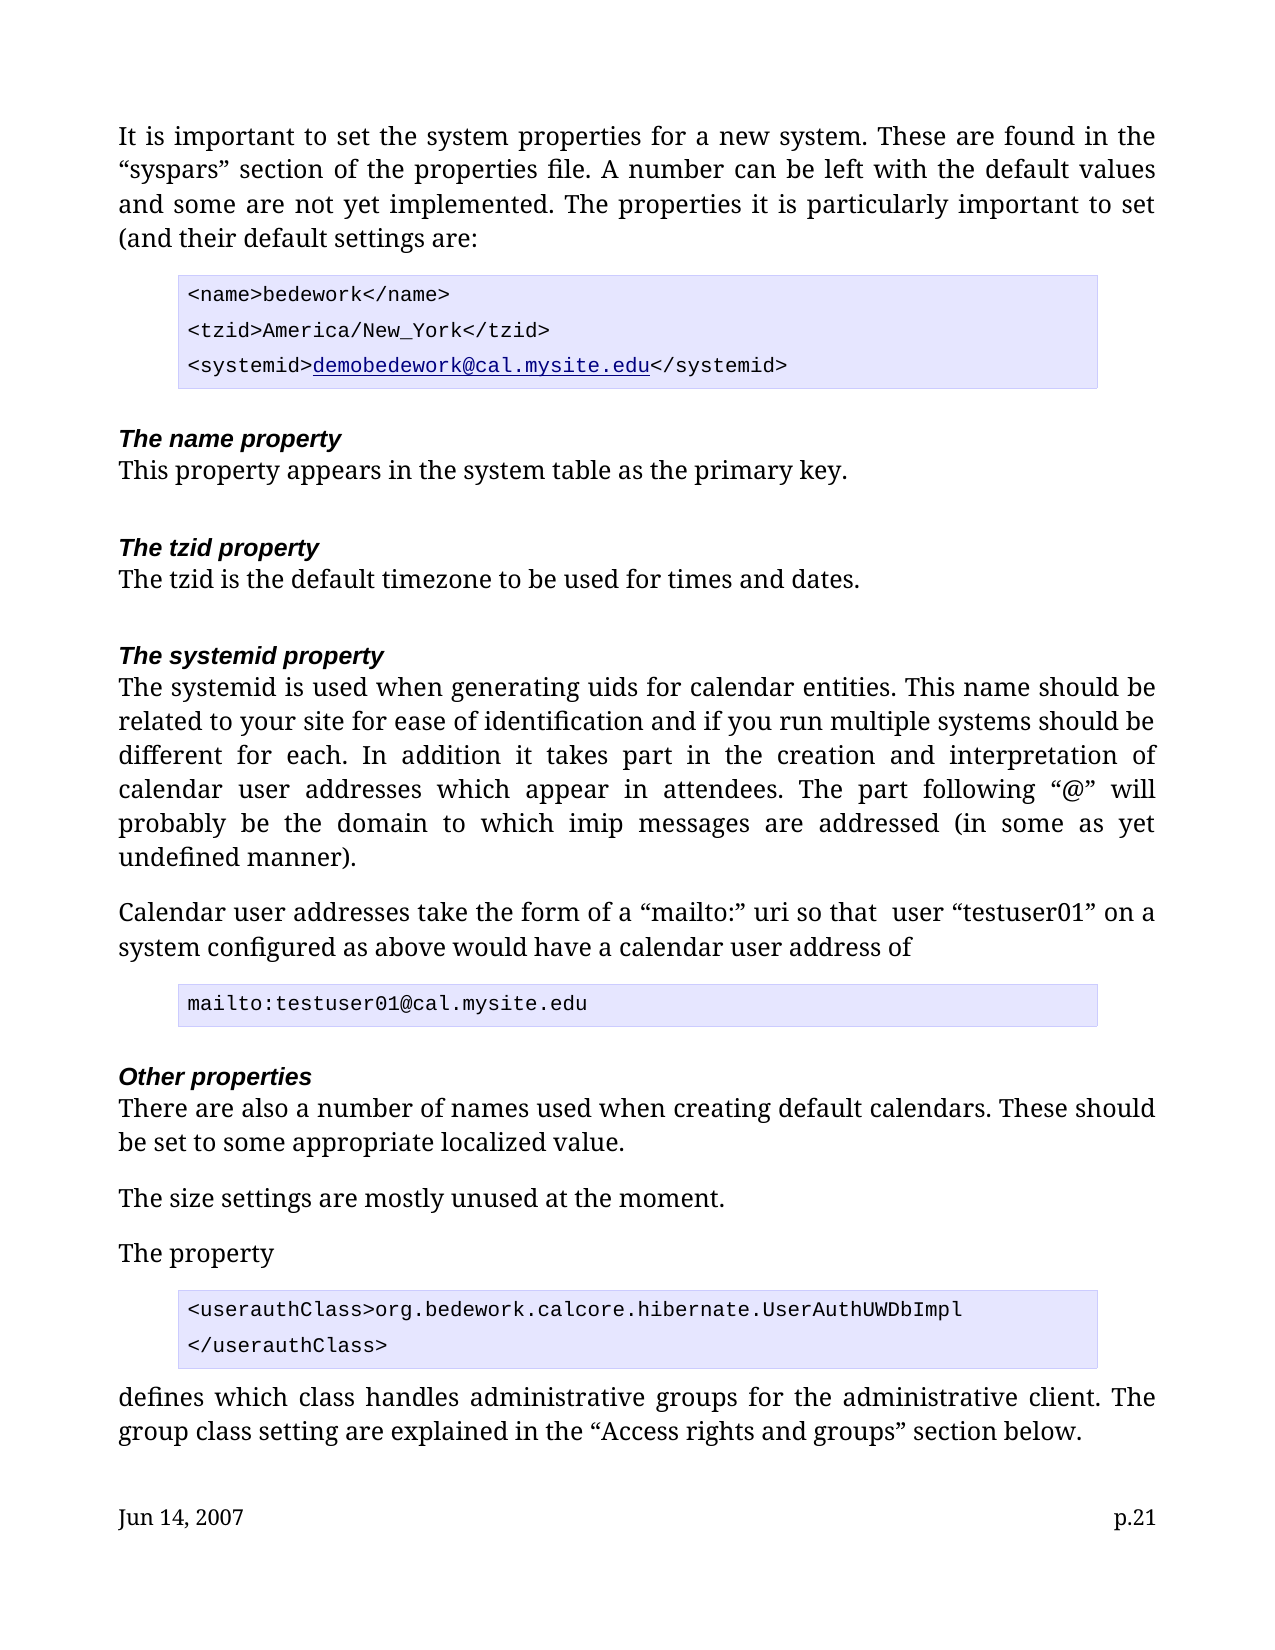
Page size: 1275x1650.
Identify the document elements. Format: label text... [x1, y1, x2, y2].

text The size settings are mostly unused at the moment. [118, 1180, 1157, 1214]
subtitle The name property [118, 425, 1157, 453]
text There are also a number of names used when creating default calendars. These should be set to some appropriate localized value. [118, 1091, 1157, 1159]
subtitle The tzid property [118, 534, 1157, 561]
subtitle The systemid property [118, 642, 1157, 670]
text mailto:testuser01@cal.mysite.edu [179, 985, 1097, 1026]
text <userauthClass>org.bedework.calcore.hibernate.UserAuthUWDbImpl [179, 1291, 1097, 1323]
subtitle Other properties [118, 1063, 1157, 1091]
text defines which class handles administrative groups for the administrative client. The group class setting are explained in the “Access rights and groups” section below. [118, 1379, 1157, 1447]
text The systemid is used when generating uids for calendar entities. This name should be related to your site for ease of identification and if you run multiple systems should be different for each. In addition it takes part in the creation and interpretation of calendar user addresses which appear in attendees. The part following “@” will probably be the domain to which imip messages are addressed (in some as yet undefined manner). [118, 670, 1157, 874]
text It is important to set the system properties for a new system. These are found in the “syspars” section of the properties file. A number can be left with the default values and some are not yet implemented. The properties it is particularly important to set (and their default settings are: [118, 118, 1157, 254]
text This property appears in the system table as the primary key. [118, 453, 1157, 487]
text The tzid is the default timezone to be used for times and dates. [118, 561, 1157, 595]
text </userauthClass> [179, 1326, 1097, 1368]
text <tzid>America/New_York</tzid> [179, 311, 1097, 343]
text <name>bedework</name> [179, 276, 1097, 308]
text The property [118, 1235, 1157, 1269]
text <systemid>demobedework@cal.mysite.edu</systemid> [179, 346, 1097, 388]
text Calendar user addresses take the form of a “mailto:” uri so that user “testuser01” on a system configured as above would have a calendar user address of [118, 895, 1157, 963]
